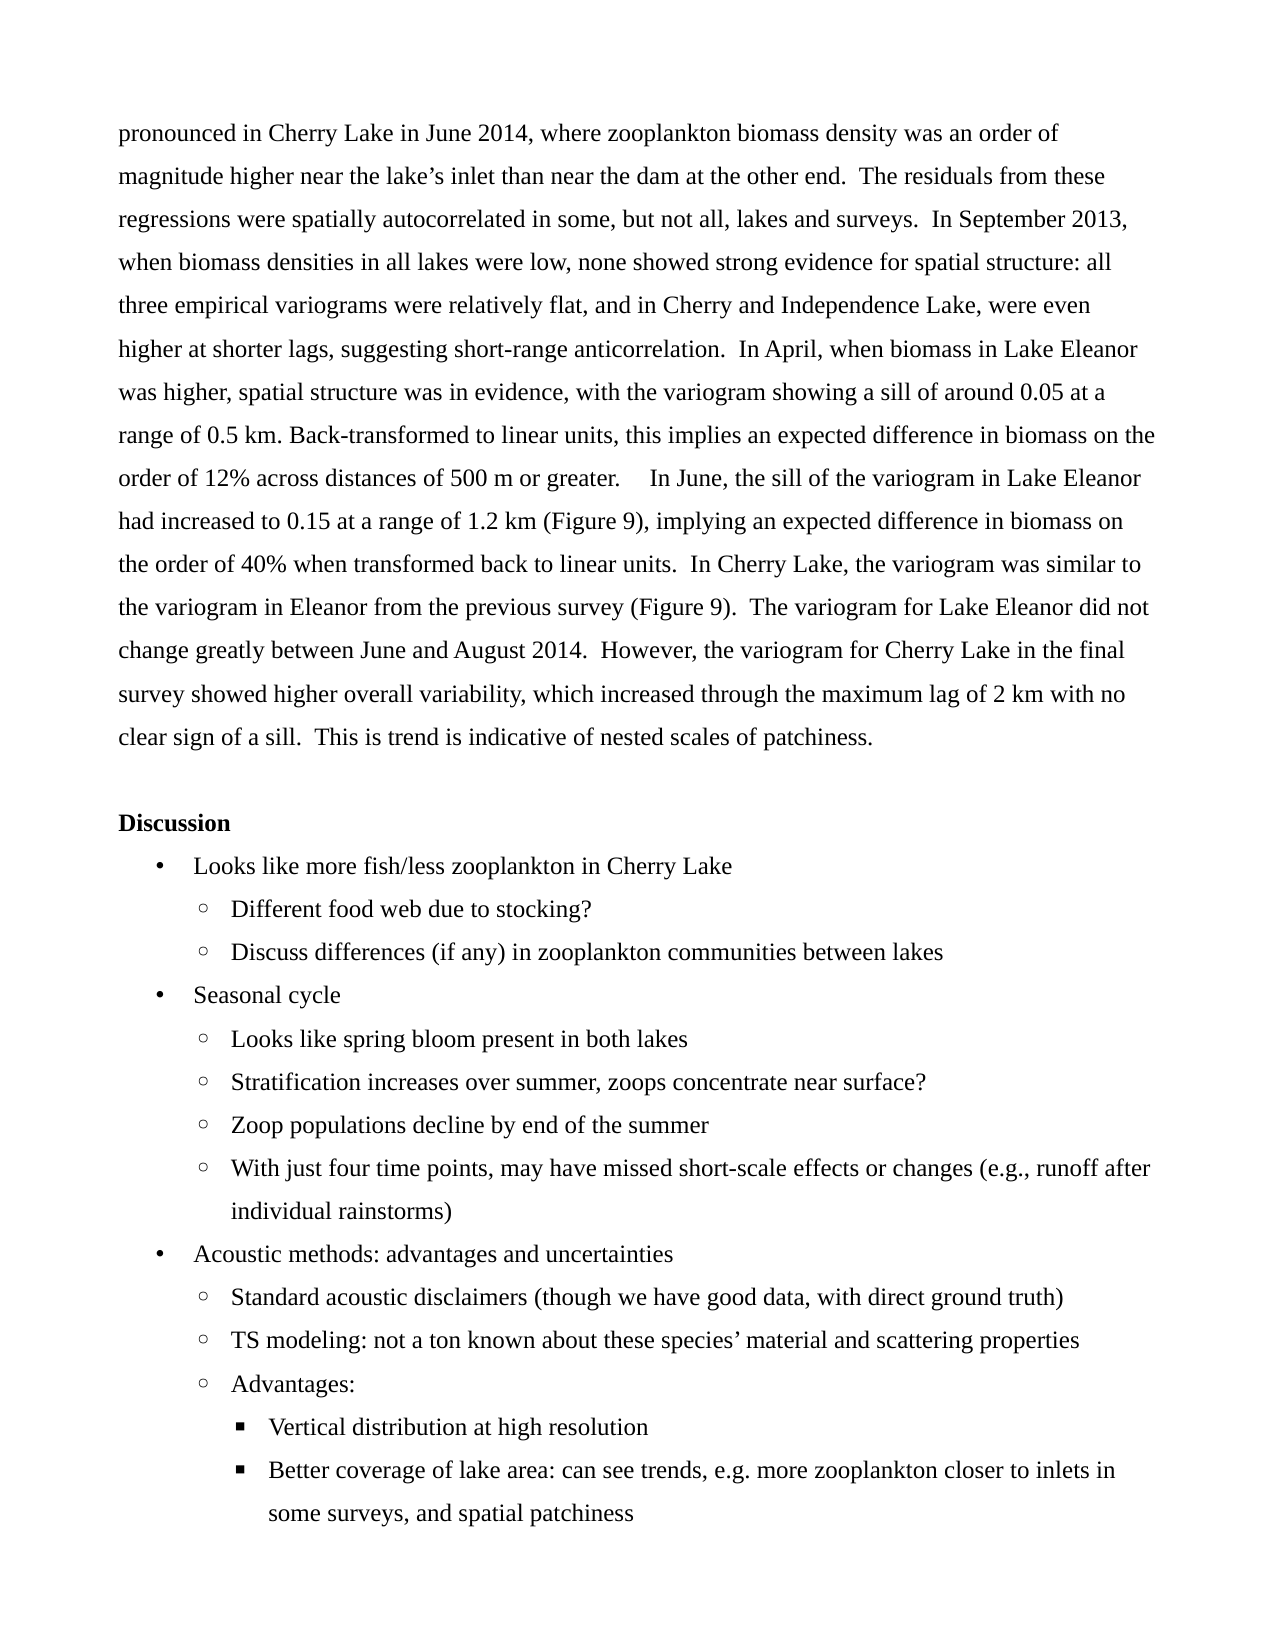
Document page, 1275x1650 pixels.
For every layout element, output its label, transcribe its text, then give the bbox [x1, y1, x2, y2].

list Better coverage of lake area: can see trends, e.g. more zooplankton closer to inlets in some surveys, and spatial patchiness [231, 1455, 1157, 1527]
list Advantages: [193, 1369, 1157, 1397]
list With just four time points, may have missed short-scale effects or changes (e.g., runoff after individual rainstorms) [193, 1153, 1157, 1225]
list Standard acoustic disclaimers (though we have good data, with direct ground truth) [193, 1282, 1157, 1311]
list Seasonal cycle [156, 981, 1157, 1009]
list Zoop populations decline by end of the summer [193, 1110, 1157, 1139]
list Discuss differences (if any) in zooplankton communities between lakes [193, 937, 1157, 966]
list TS modeling: not a ton known about these species’ material and scattering properties [193, 1326, 1157, 1354]
text pronounced in Cherry Lake in June 2014, where zooplankton biomass density was an order of magnitude higher near the lake’s inlet than near the dam at the other end. The residuals from these regressions were spatially autocorrelated in some, but not all, lakes and surveys. In September 2013, when biomass densities in all lakes were low, none showed strong evidence for spatial structure: all three empirical variograms were relatively flat, and in Cherry and Independence Lake, were even higher at shorter lags, suggesting short-range anticorrelation. In April, when biomass in Lake Eleanor was higher, spatial structure was in evidence, with the variogram showing a sill of around 0.05 at a range of 0.5 km. Back-transformed to linear units, this implies an expected difference in biomass on the order of 12% across distances of 500 m or greater. In June, the sill of the variogram in Lake Eleanor had increased to 0.15 at a range of 1.2 km (Figure 9), implying an expected difference in biomass on the order of 40% when transformed back to linear units. In Cherry Lake, the variogram was similar to the variogram in Eleanor from the previous survey (Figure 9). The variogram for Lake Eleanor did not change greatly between June and August 2014. However, the variogram for Cherry Lake in the final survey showed higher overall variability, which increased through the maximum lag of 2 km with no clear sign of a sill. This is trend is indicative of nested scales of patchiness. [118, 118, 1157, 751]
list Acoustic methods: advantages and uncertainties [156, 1239, 1157, 1268]
list Vertical distribution at high resolution [231, 1412, 1157, 1441]
list Stratification increases over summer, zoops concentrate near surface? [193, 1067, 1157, 1096]
list Looks like more fish/less zooplankton in Cherry Lake [156, 851, 1157, 880]
list Looks like spring bloom present in both lakes [193, 1024, 1157, 1052]
list Different food web due to stocking? [193, 894, 1157, 923]
text Discussion [118, 808, 1157, 837]
